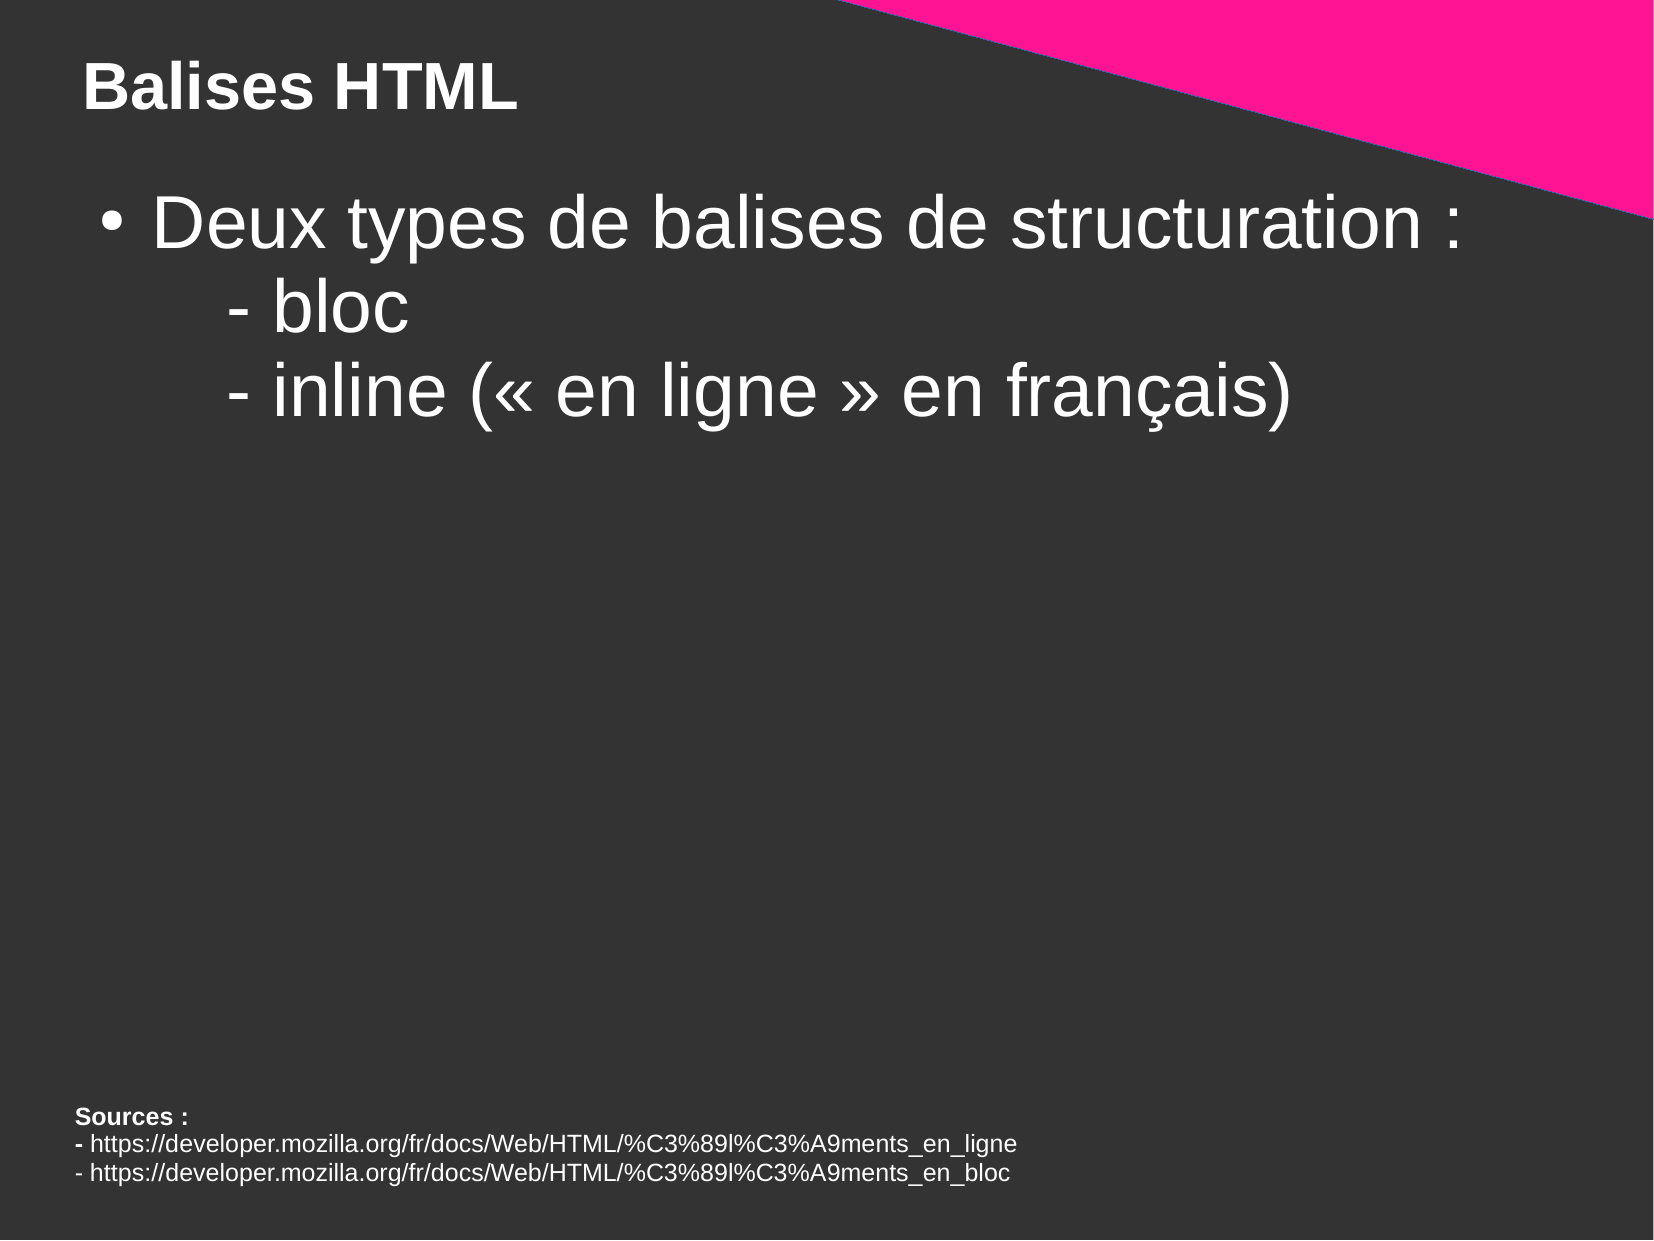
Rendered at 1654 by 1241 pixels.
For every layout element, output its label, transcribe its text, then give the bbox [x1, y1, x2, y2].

text_box Sources : - https://developer.mozilla.org/fr/docs/Web/HTML/%C3%89l%C3%A9ments_en_ligne - https://developer.mozilla.org/fr/docs/Web/HTML/%C3%89l%C3%A9ments_en_bloc [59, 1094, 1546, 1227]
list Deux types de balises de structuration : - bloc - inline (« en ligne » en français) [80, 180, 1620, 675]
title Balises HTML [82, 49, 1400, 152]
text_box [838, 0, 1654, 220]
